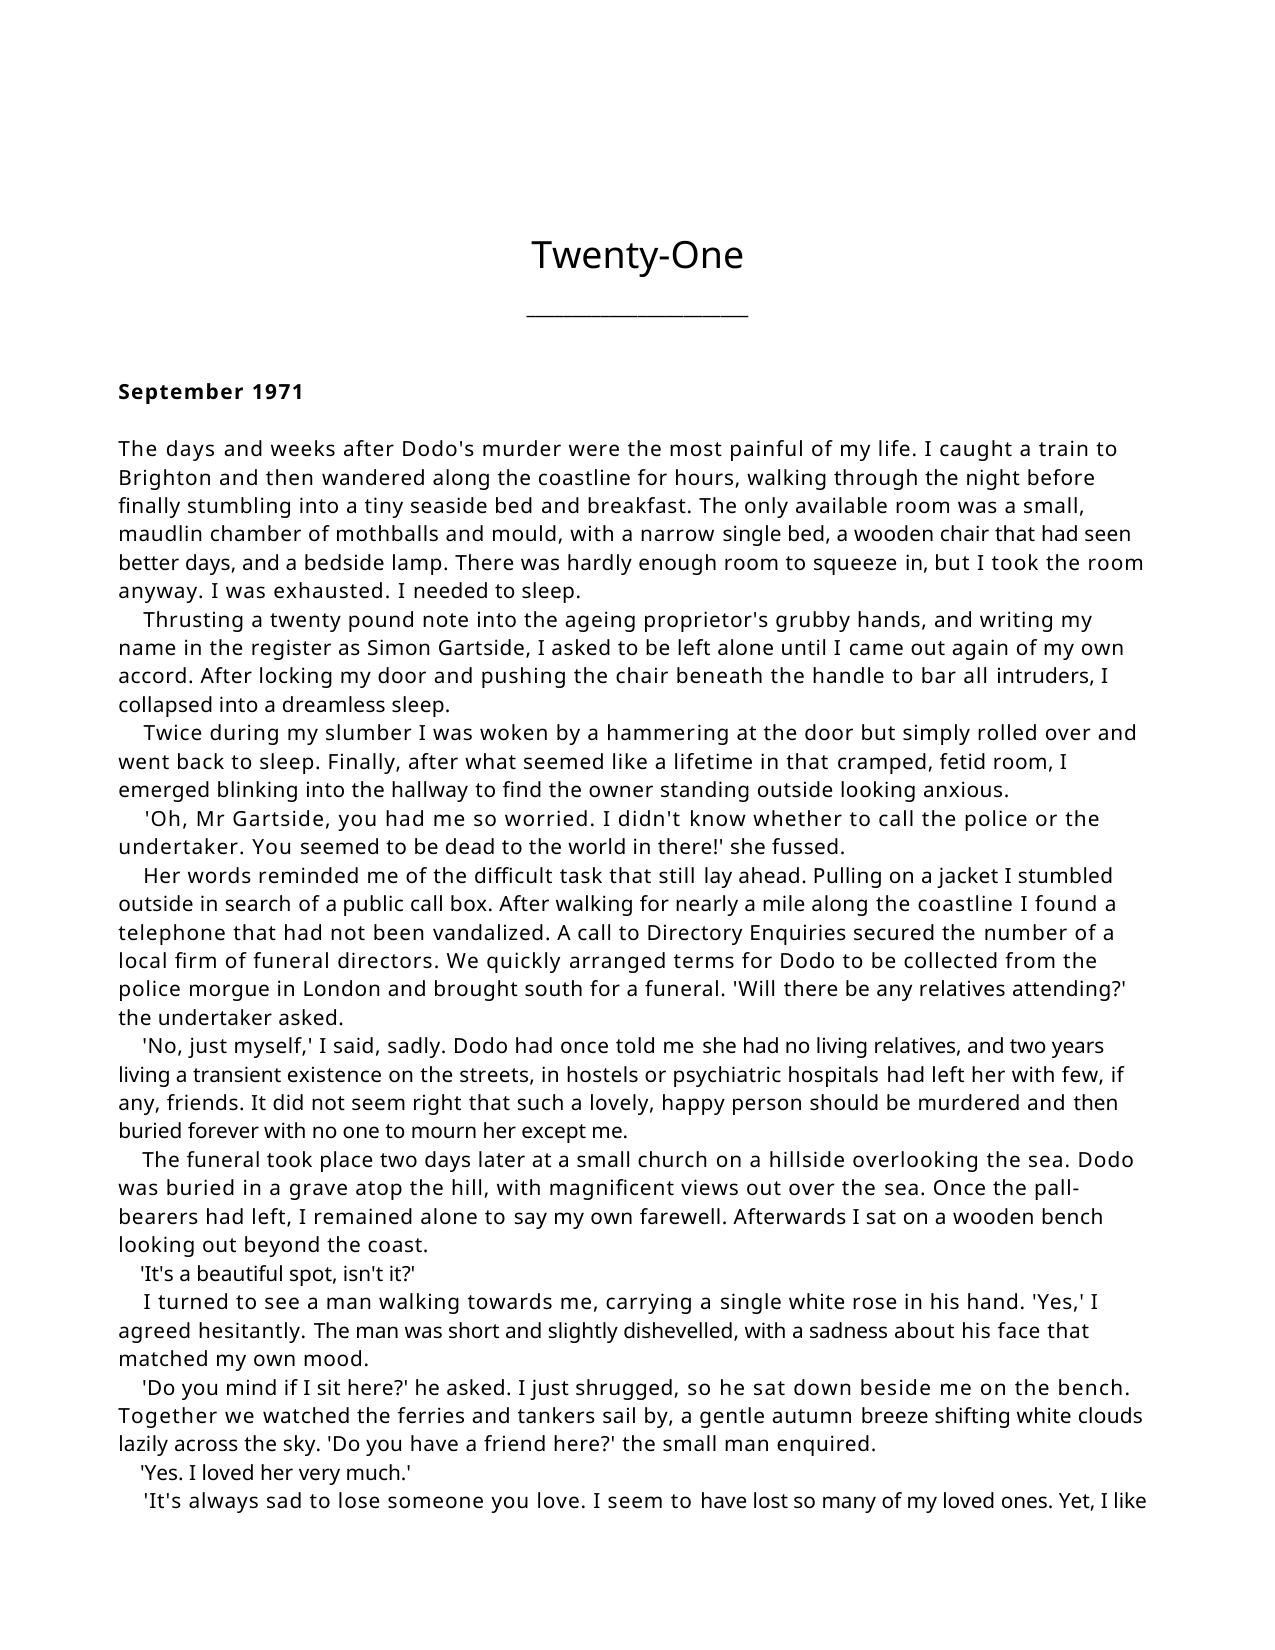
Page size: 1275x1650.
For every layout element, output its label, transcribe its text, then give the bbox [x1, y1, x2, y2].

text September 1971 [118, 377, 1157, 406]
text ________________________ [118, 292, 1157, 320]
text Thrusting a twenty pound note into the ageing proprietor's grubby hands, and writing my name in the register as Simon Gartside, I asked to be left alone until I came out again of my own accord. After locking my door and pushing the chair beneath the handle to bar all intruders, I collapsed into a dreamless sleep. [118, 605, 1157, 718]
text 'Oh, Mr Gartside, you had me so worried. I didn't know whether to call the police or the undertaker. You seemed to be dead to the world in there!' she fussed. [118, 804, 1157, 861]
title Twenty-One [118, 228, 1157, 279]
text 'No, just myself,' I said, sadly. Dodo had once told me she had no living relatives, and two years living a transient existence on the streets, in hostels or psychiatric hospitals had left her with few, if any, friends. It did not seem right that such a lovely, happy person should be murdered and then buried forever with no one to mourn her except me. [118, 1031, 1157, 1145]
text Twice during my slumber I was woken by a hammering at the door but simply rolled over and went back to sleep. Finally, after what seemed like a lifetime in that cramped, fetid room, I emerged blinking into the hallway to find the owner standing outside looking anxious. [118, 718, 1157, 804]
text 'Yes. I loved her very much.' [118, 1458, 1157, 1486]
text 'It's a beautiful spot, isn't it?' [118, 1259, 1157, 1287]
text The days and weeks after Dodo's murder were the most painful of my life. I caught a train to Brighton and then wandered along the coastline for hours, walking through the night before finally stumbling into a tiny seaside bed and breakfast. The only available room was a small, maudlin chamber of mothballs and mould, with a narrow single bed, a wooden chair that had seen better days, and a bedside lamp. There was hardly enough room to squeeze in, but I took the room anyway. I was exhausted. I needed to sleep. [118, 434, 1157, 605]
text The funeral took place two days later at a small church on a hillside overlooking the sea. Dodo was buried in a grave atop the hill, with magnificent views out over the sea. Once the pall-bearers had left, I remained alone to say my own farewell. Afterwards I sat on a wooden bench looking out beyond the coast. [118, 1145, 1157, 1259]
text 'It's always sad to lose someone you love. I seem to have lost so many of my loved ones. Yet, I like [118, 1486, 1157, 1515]
text Her words reminded me of the difficult task that still lay ahead. Pulling on a jacket I stumbled outside in search of a public call box. After walking for nearly a mile along the coastline I found a telephone that had not been vandalized. A call to Directory Enquiries secured the number of a local firm of funeral directors. We quickly arranged terms for Dodo to be collected from the police morgue in London and brought south for a funeral. 'Will there be any relatives attending?' the undertaker asked. [118, 861, 1157, 1031]
text 'Do you mind if I sit here?' he asked. I just shrugged, so he sat down beside me on the bench. Together we watched the ferries and tankers sail by, a gentle autumn breeze shifting white clouds lazily across the sky. 'Do you have a friend here?' the small man enquired. [118, 1373, 1157, 1458]
text I turned to see a man walking towards me, carrying a single white rose in his hand. 'Yes,' I agreed hesitantly. The man was short and slightly dishevelled, with a sadness about his face that matched my own mood. [118, 1287, 1157, 1373]
